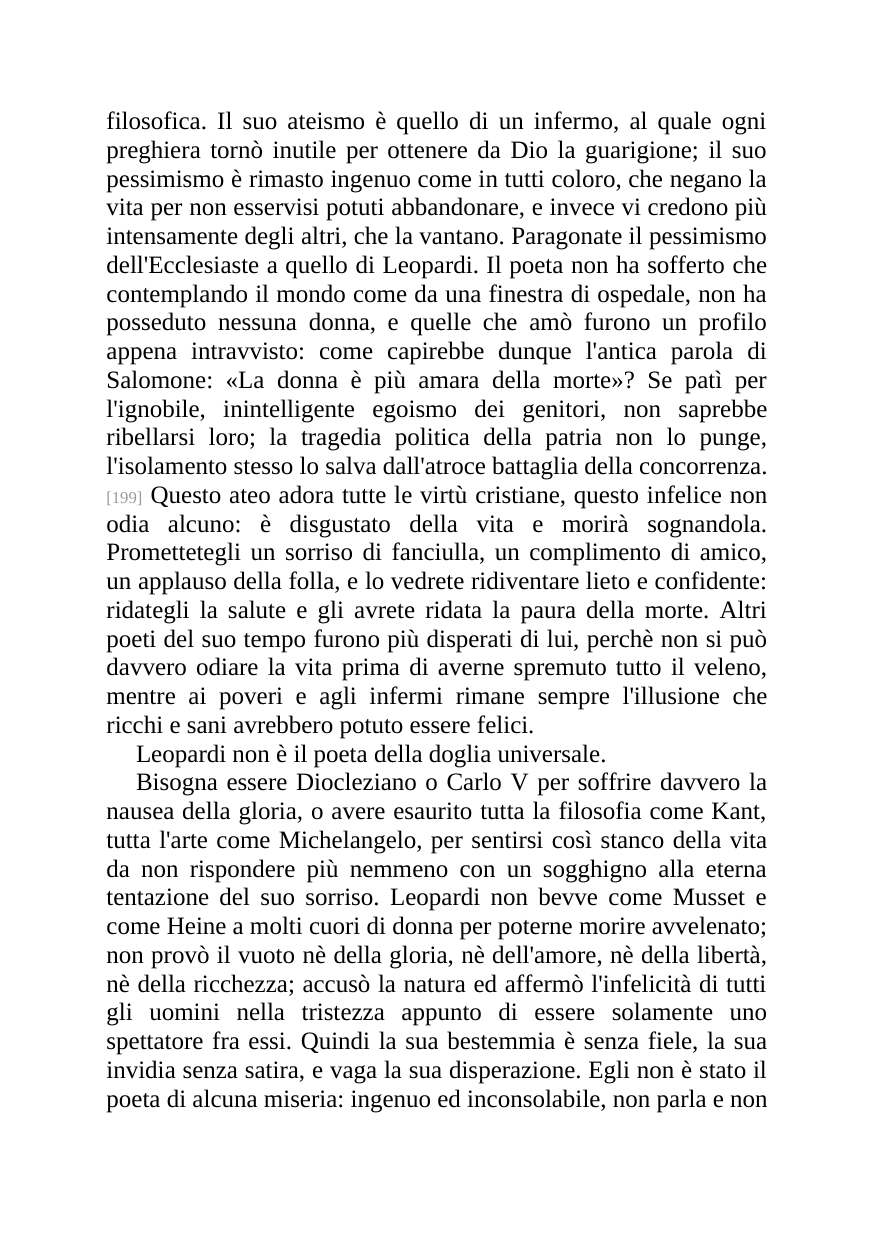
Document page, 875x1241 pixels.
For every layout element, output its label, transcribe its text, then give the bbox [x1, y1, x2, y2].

text Leopardi non è il poeta della doglia universale. [106, 739, 768, 767]
text filosofica. Il suo ateismo è quello di un infermo, al quale ogni preghiera tornò inutile per ottenere da Dio la guarigione; il suo pessimismo è rimasto ingenuo come in tutti coloro, che negano la vita per non esservisi potuti abbandonare, e invece vi credono più intensamente degli altri, che la vantano. Paragonate il pessimismo dell'Ecclesiaste a quello di Leopardi. Il poeta non ha sofferto che contemplando il mondo come da una finestra di ospedale, non ha posseduto nessuna donna, e quelle che amò furono un profilo appena intravvisto: come capirebbe dunque l'antica parola di Salomone: «La donna è più amara della morte»? Se patì per l'ignobile, inintelligente egoismo dei genitori, non saprebbe ribellarsi loro; la tragedia politica della patria non lo punge, l'isolamento stesso lo salva dall'atroce battaglia della concorrenza. [199] Questo ateo adora tutte le virtù cristiane, questo infelice non odia alcuno: è disgustato della vita e morirà sognandola. Promettetegli un sorriso di fanciulla, un complimento di amico, un applauso della folla, e lo vedrete ridiventare lieto e confidente: ridategli la salute e gli avrete ridata la paura della morte. Altri poeti del suo tempo furono più disperati di lui, perchè non si può davvero odiare la vita prima di averne spremuto tutto il veleno, mentre ai poveri e agli infermi rimane sempre l'illusione che ricchi e sani avrebbero potuto essere felici. [106, 106, 768, 739]
text Bisogna essere Diocleziano o Carlo V per soffrire davvero la nausea della gloria, o avere esaurito tutta la filosofia come Kant, tutta l'arte come Michelangelo, per sentirsi così stanco della vita da non rispondere più nemmeno con un sogghigno alla eterna tentazione del suo sorriso. Leopardi non bevve come Musset e come Heine a molti cuori di donna per poterne morire avvelenato; non provò il vuoto nè della gloria, nè dell'amore, nè della libertà, nè della ricchezza; accusò la natura ed affermò l'infelicità di tutti gli uomini nella tristezza appunto di essere solamente uno spettatore fra essi. Quindi la sua bestemmia è senza fiele, la sua invidia senza satira, e vaga la sua disperazione. Egli non è stato il poeta di alcuna miseria: ingenuo ed inconsolabile, non parla e non [106, 767, 768, 1112]
